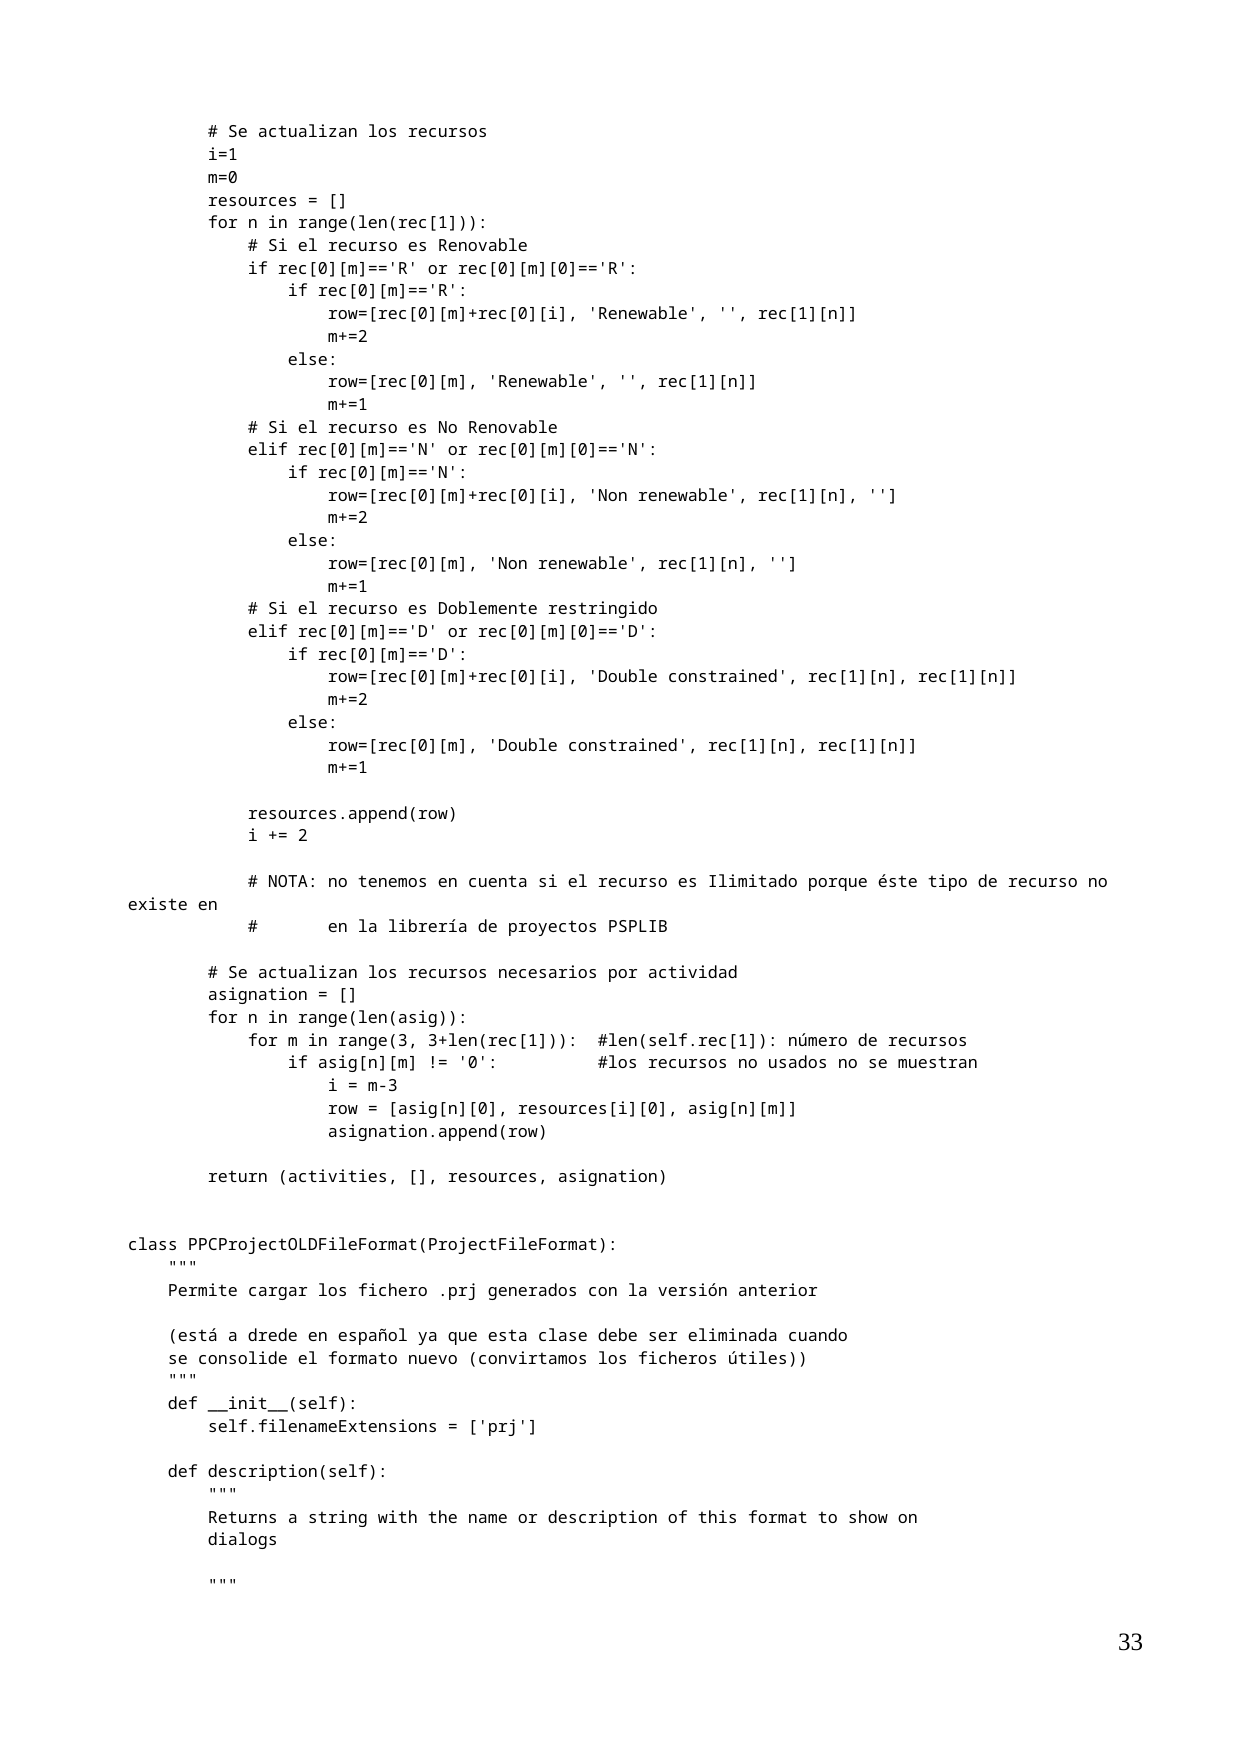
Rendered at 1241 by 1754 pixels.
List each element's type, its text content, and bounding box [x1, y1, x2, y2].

text dialogs [128, 1528, 1143, 1551]
text m+=1 [128, 756, 1143, 779]
text for n in range(len(asig)): [128, 1006, 1143, 1028]
text m+=1 [128, 393, 1143, 415]
text """ [128, 1483, 1143, 1505]
text for m in range(3, 3+len(rec[1])): #len(self.rec[1]): número de recursos [128, 1028, 1143, 1051]
text def __init__(self): [128, 1392, 1143, 1414]
text resources.append(row) [128, 801, 1143, 824]
text if rec[0][m]=='R' or rec[0][m][0]=='R': [128, 256, 1143, 279]
text """ [128, 1369, 1143, 1392]
text # Si el recurso es No Renovable [128, 415, 1143, 438]
text self.filenameExtensions = ['prj'] [128, 1414, 1143, 1437]
text if asig[n][m] != '0': #los recursos no usados no se muestran [128, 1051, 1143, 1074]
text """ [128, 1573, 1143, 1596]
text (está a drede en español ya que esta clase debe ser eliminada cuando [128, 1324, 1143, 1346]
text if rec[0][m]=='R': [128, 279, 1143, 302]
text resources = [] [128, 188, 1143, 211]
text m+=2 [128, 506, 1143, 529]
text m+=2 [128, 688, 1143, 711]
text row=[rec[0][m]+rec[0][i], 'Non renewable', rec[1][n], ''] [128, 483, 1143, 506]
text asignation = [] [128, 983, 1143, 1006]
text # Se actualizan los recursos [128, 120, 1143, 143]
text return (activities, [], resources, asignation) [128, 1165, 1143, 1187]
text if rec[0][m]=='D': [128, 642, 1143, 665]
text # Si el recurso es Renovable [128, 234, 1143, 256]
text for n in range(len(rec[1])): [128, 211, 1143, 234]
text se consolide el formato nuevo (convirtamos los ficheros útiles)) [128, 1346, 1143, 1369]
text """ [128, 1256, 1143, 1278]
text m+=2 [128, 324, 1143, 347]
text i=1 [128, 143, 1143, 166]
text # Se actualizan los recursos necesarios por actividad [128, 960, 1143, 983]
text elif rec[0][m]=='N' or rec[0][m][0]=='N': [128, 438, 1143, 461]
text else: [128, 529, 1143, 552]
text row=[rec[0][m]+rec[0][i], 'Double constrained', rec[1][n], rec[1][n]] [128, 665, 1143, 688]
text row=[rec[0][m], 'Double constrained', rec[1][n], rec[1][n]] [128, 733, 1143, 756]
text # en la librería de proyectos PSPLIB [128, 915, 1143, 938]
text Permite cargar los fichero .prj generados con la versión anterior [128, 1278, 1143, 1301]
text i += 2 [128, 824, 1143, 847]
text else: [128, 711, 1143, 733]
text m=0 [128, 166, 1143, 188]
text def description(self): [128, 1460, 1143, 1483]
text if rec[0][m]=='N': [128, 461, 1143, 483]
text # Si el recurso es Doblemente restringido [128, 597, 1143, 620]
text m+=1 [128, 574, 1143, 597]
text else: [128, 347, 1143, 370]
text elif rec[0][m]=='D' or rec[0][m][0]=='D': [128, 620, 1143, 642]
text row=[rec[0][m]+rec[0][i], 'Renewable', '', rec[1][n]] [128, 302, 1143, 324]
text # NOTA: no tenemos en cuenta si el recurso es Ilimitado porque éste tipo de recurso no existe en [128, 869, 1143, 915]
text class PPCProjectOLDFileFormat(ProjectFileFormat): [128, 1233, 1143, 1256]
text row=[rec[0][m], 'Non renewable', rec[1][n], ''] [128, 552, 1143, 574]
text i = m-3 [128, 1074, 1143, 1097]
text row = [asig[n][0], resources[i][0], asig[n][m]] [128, 1097, 1143, 1119]
text row=[rec[0][m], 'Renewable', '', rec[1][n]] [128, 370, 1143, 393]
text asignation.append(row) [128, 1119, 1143, 1142]
text Returns a string with the name or description of this format to show on [128, 1505, 1143, 1528]
